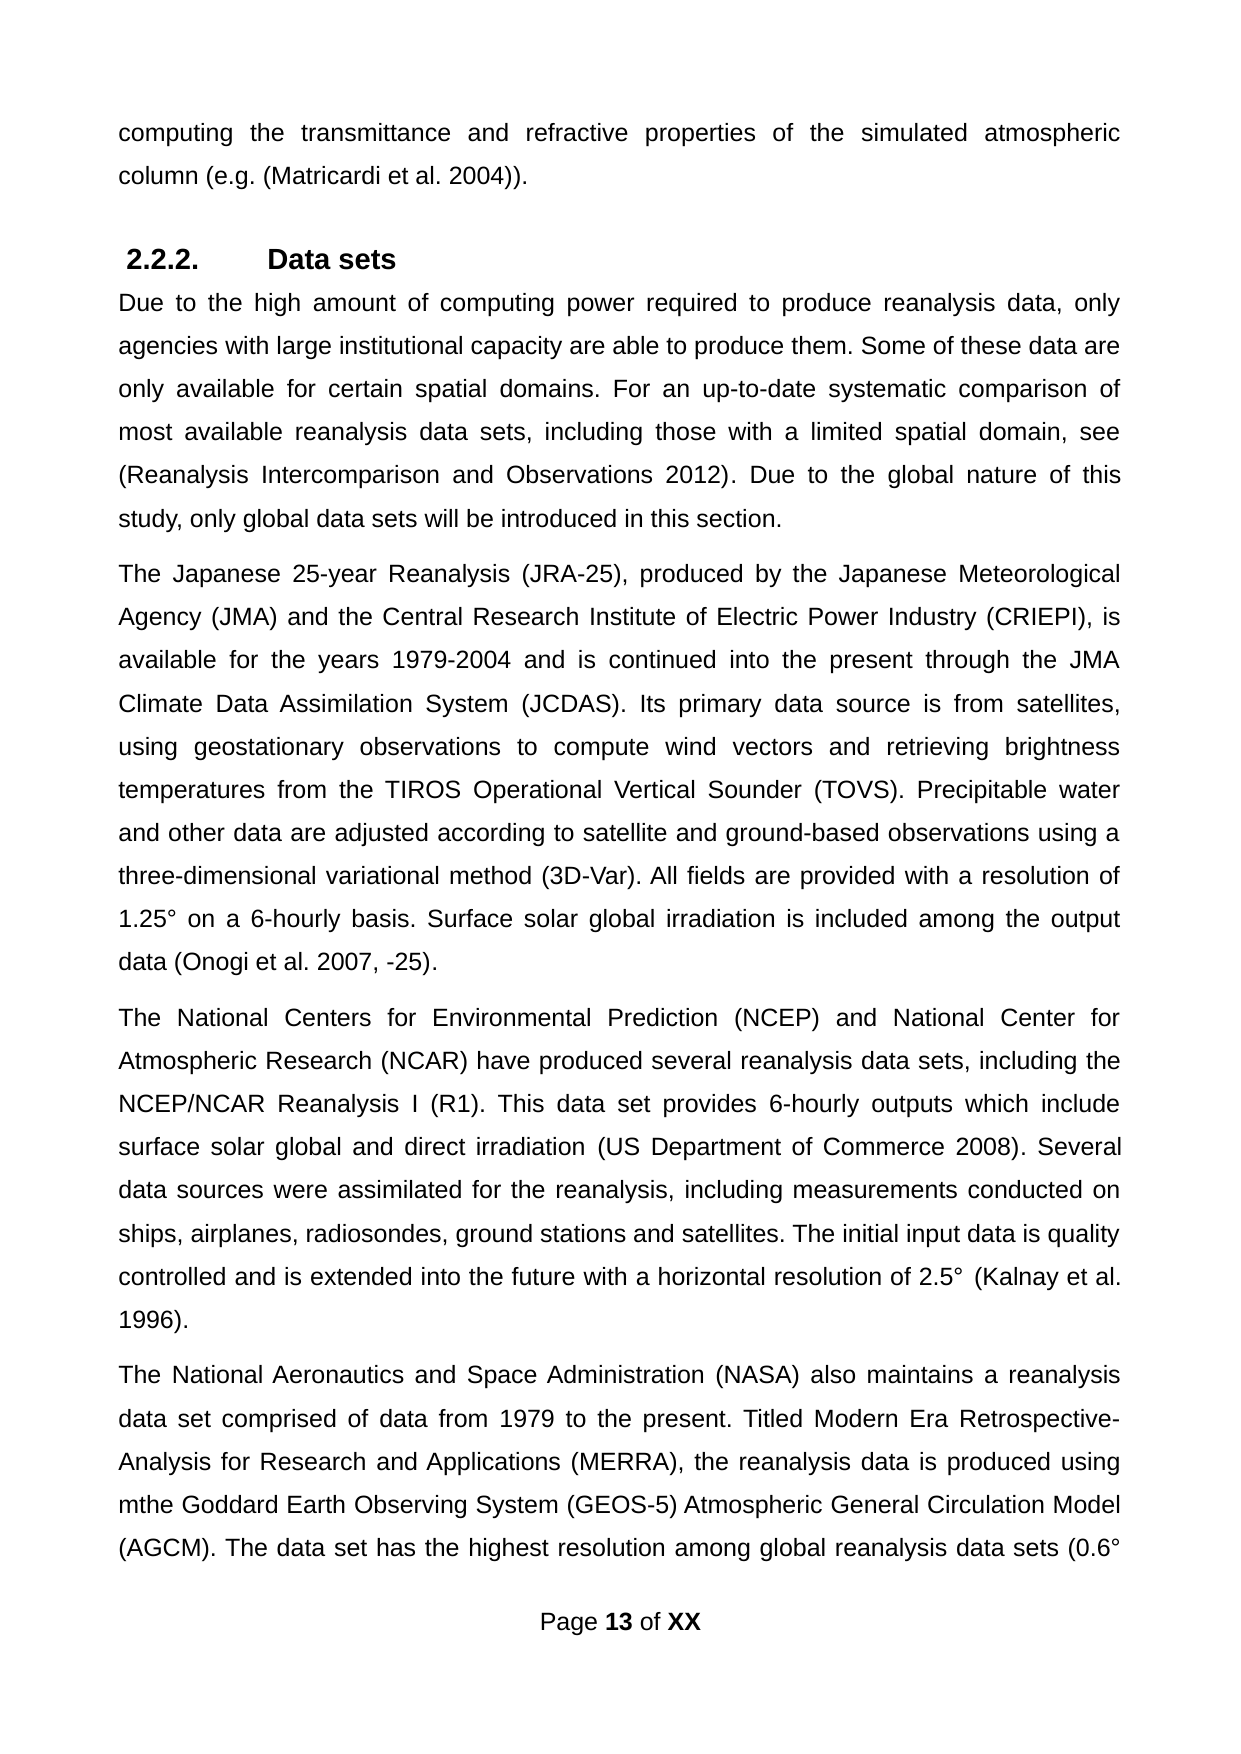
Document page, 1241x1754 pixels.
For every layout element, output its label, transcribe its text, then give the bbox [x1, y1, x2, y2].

text Due to the high amount of computing power required to produce reanalysis data, only agencies with large institutional capacity are able to produce them. Some of these data are only available for certain spatial domains. For an up-to-date systematic comparison of most available reanalysis data sets, including those with a limited spatial domain, see (Reanalysis Intercomparison and Observations 2012). Due to the global nature of this study, only global data sets will be introduced in this section. [118, 288, 1122, 532]
text The Japanese 25-year Reanalysis (JRA-25), produced by the Japanese Meteorological Agency (JMA) and the Central Research Institute of Electric Power Industry (CRIEPI), is available for the years 1979-2004 and is continued into the present through the JMA Climate Data Assimilation System (JCDAS). Its primary data source is from satellites, using geostationary observations to compute wind vectors and retrieving brightness temperatures from the TIROS Operational Vertical Sounder (TOVS). Precipitable water and other data are adjusted according to satellite and ground-based observations using a three-dimensional variational method (3D-Var). All fields are provided with a resolution of 1.25° on a 6-hourly basis. Surface solar global irradiation is included among the output data (Onogi et al. 2007, -25). [118, 559, 1122, 976]
text The National Aeronautics and Space Administration (NASA) also maintains a reanalysis data set comprised of data from 1979 to the present. Titled Modern Era Retrospective-Analysis for Research and Applications (MERRA), the reanalysis data is produced using mthe Goddard Earth Observing System (GEOS-5) Atmospheric General Circulation Model (AGCM). The data set has the highest resolution among global reanalysis data sets (0.6° [118, 1360, 1122, 1562]
text The National Centers for Environmental Prediction (NCEP) and National Center for Atmospheric Research (NCAR) have produced several reanalysis data sets, including the NCEP/NCAR Reanalysis I (R1). This data set provides 6-hourly outputs which include surface solar global and direct irradiation (US Department of Commerce 2008). Several data sources were assimilated for the reanalysis, including measurements conducted on ships, airplanes, radiosondes, ground stations and satellites. The initial input data is quality controlled and is extended into the future with a horizontal resolution of 2.5° (Kalnay et al. 1996). [118, 1003, 1122, 1333]
text computing the transmittance and refractive properties of the simulated atmospheric column (e.g. (Matricardi et al. 2004)). [118, 118, 1122, 190]
subtitle Data sets [118, 242, 1122, 275]
